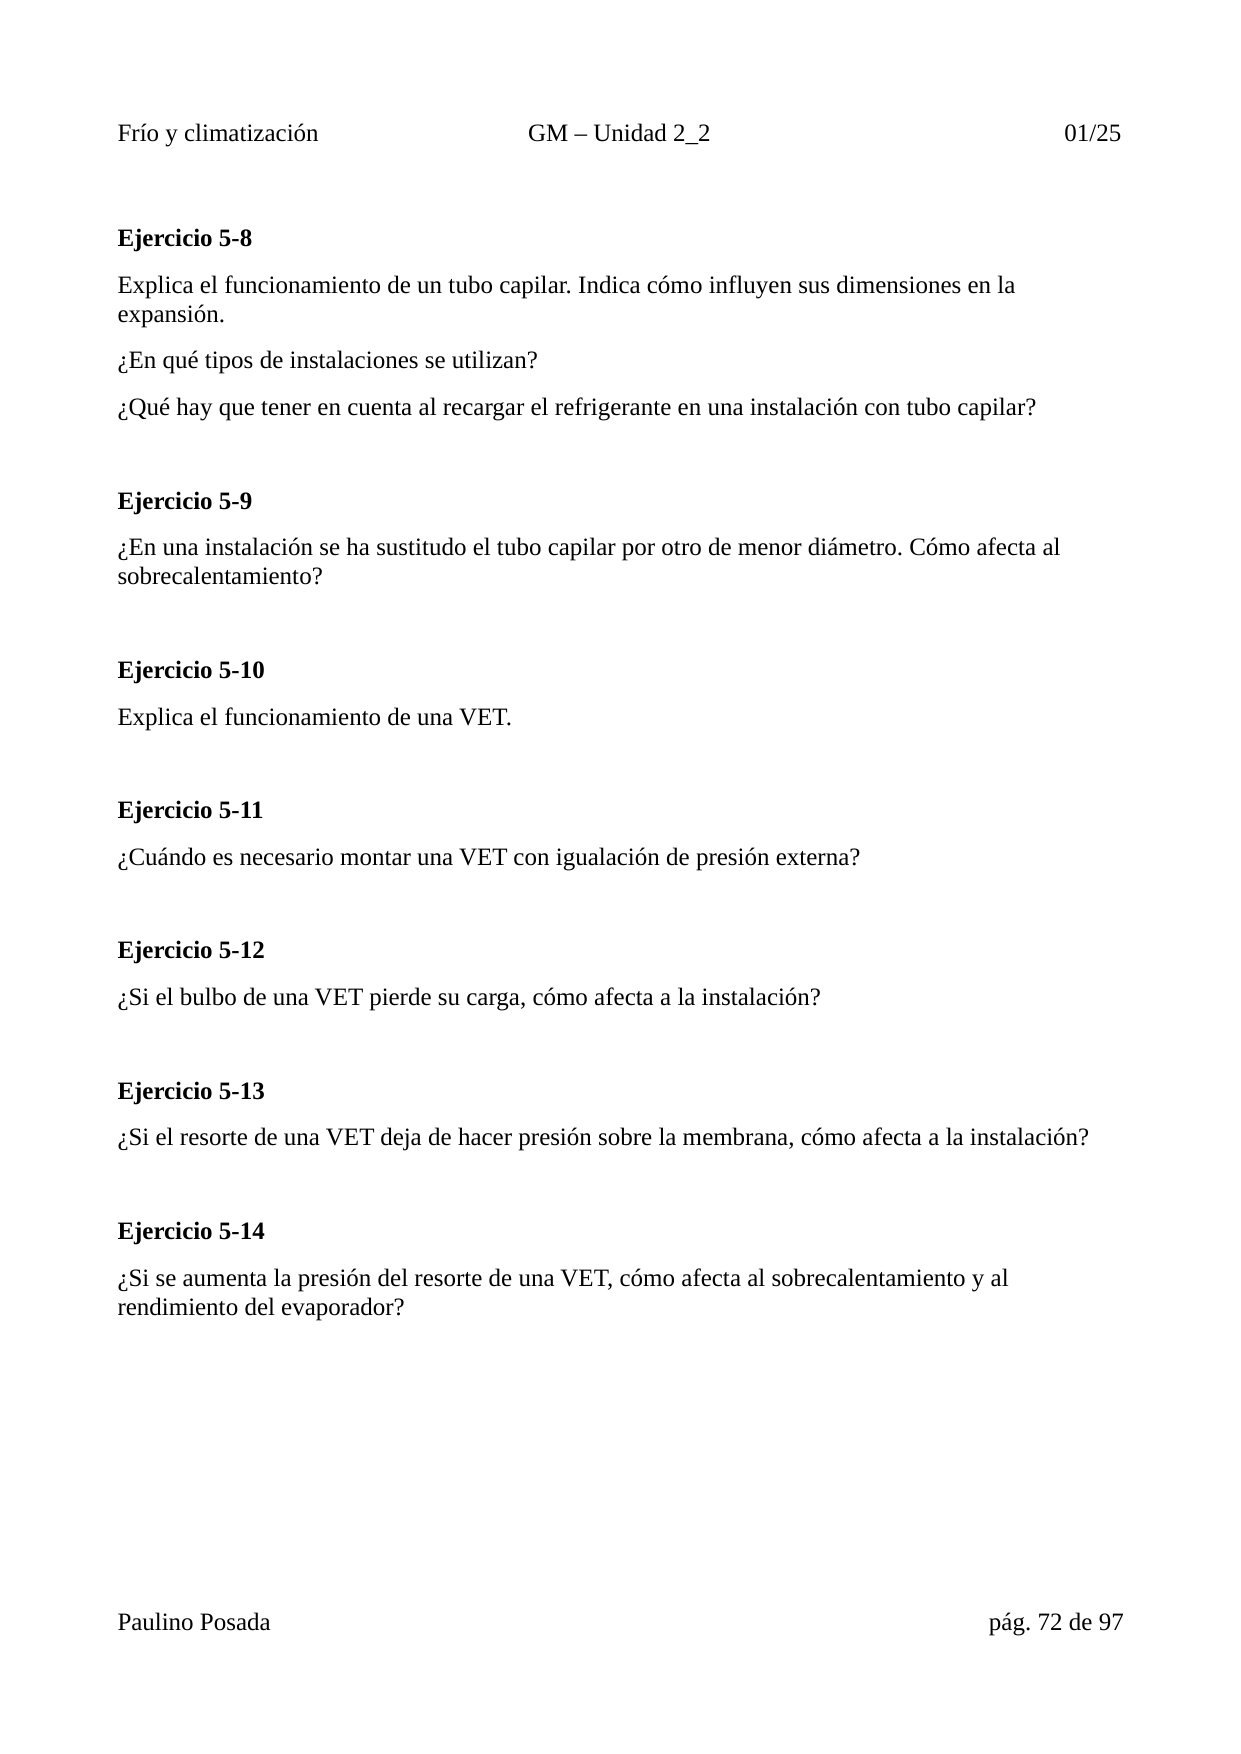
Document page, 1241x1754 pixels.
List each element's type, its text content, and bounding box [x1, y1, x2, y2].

text ¿Qué hay que tener en cuenta al recargar el refrigerante en una instalación con tubo capilar? [117, 392, 1123, 421]
text Ejercicio 5-13 [117, 1076, 1123, 1104]
text ¿Si el resorte de una VET deja de hacer presión sobre la membrana, cómo afecta a la instalación? [117, 1122, 1123, 1151]
text ¿En qué tipos de instalaciones se utilizan? [117, 345, 1123, 374]
text Ejercicio 5-14 [117, 1216, 1123, 1245]
text Explica el funcionamiento de una VET. [117, 702, 1123, 730]
text ¿Si se aumenta la presión del resorte de una VET, cómo afecta al sobrecalentamiento y al rendimiento del evaporador? [117, 1263, 1123, 1320]
text Explica el funcionamiento de un tubo capilar. Indica cómo influyen sus dimensiones en la expansión. [117, 270, 1123, 327]
text Ejercicio 5-11 [117, 795, 1123, 824]
text Ejercicio 5-9 [117, 486, 1123, 514]
text ¿Cuándo es necesario montar una VET con igualación de presión externa? [117, 842, 1123, 871]
text ¿En una instalación se ha sustitudo el tubo capilar por otro de menor diámetro. Cómo afecta al sobrecalentamiento? [117, 532, 1123, 590]
text ¿Si el bulbo de una VET pierde su carga, cómo afecta a la instalación? [117, 982, 1123, 1011]
text Ejercicio 5-10 [117, 655, 1123, 683]
text Ejercicio 5-8 [117, 223, 1123, 252]
text Ejercicio 5-12 [117, 935, 1123, 964]
